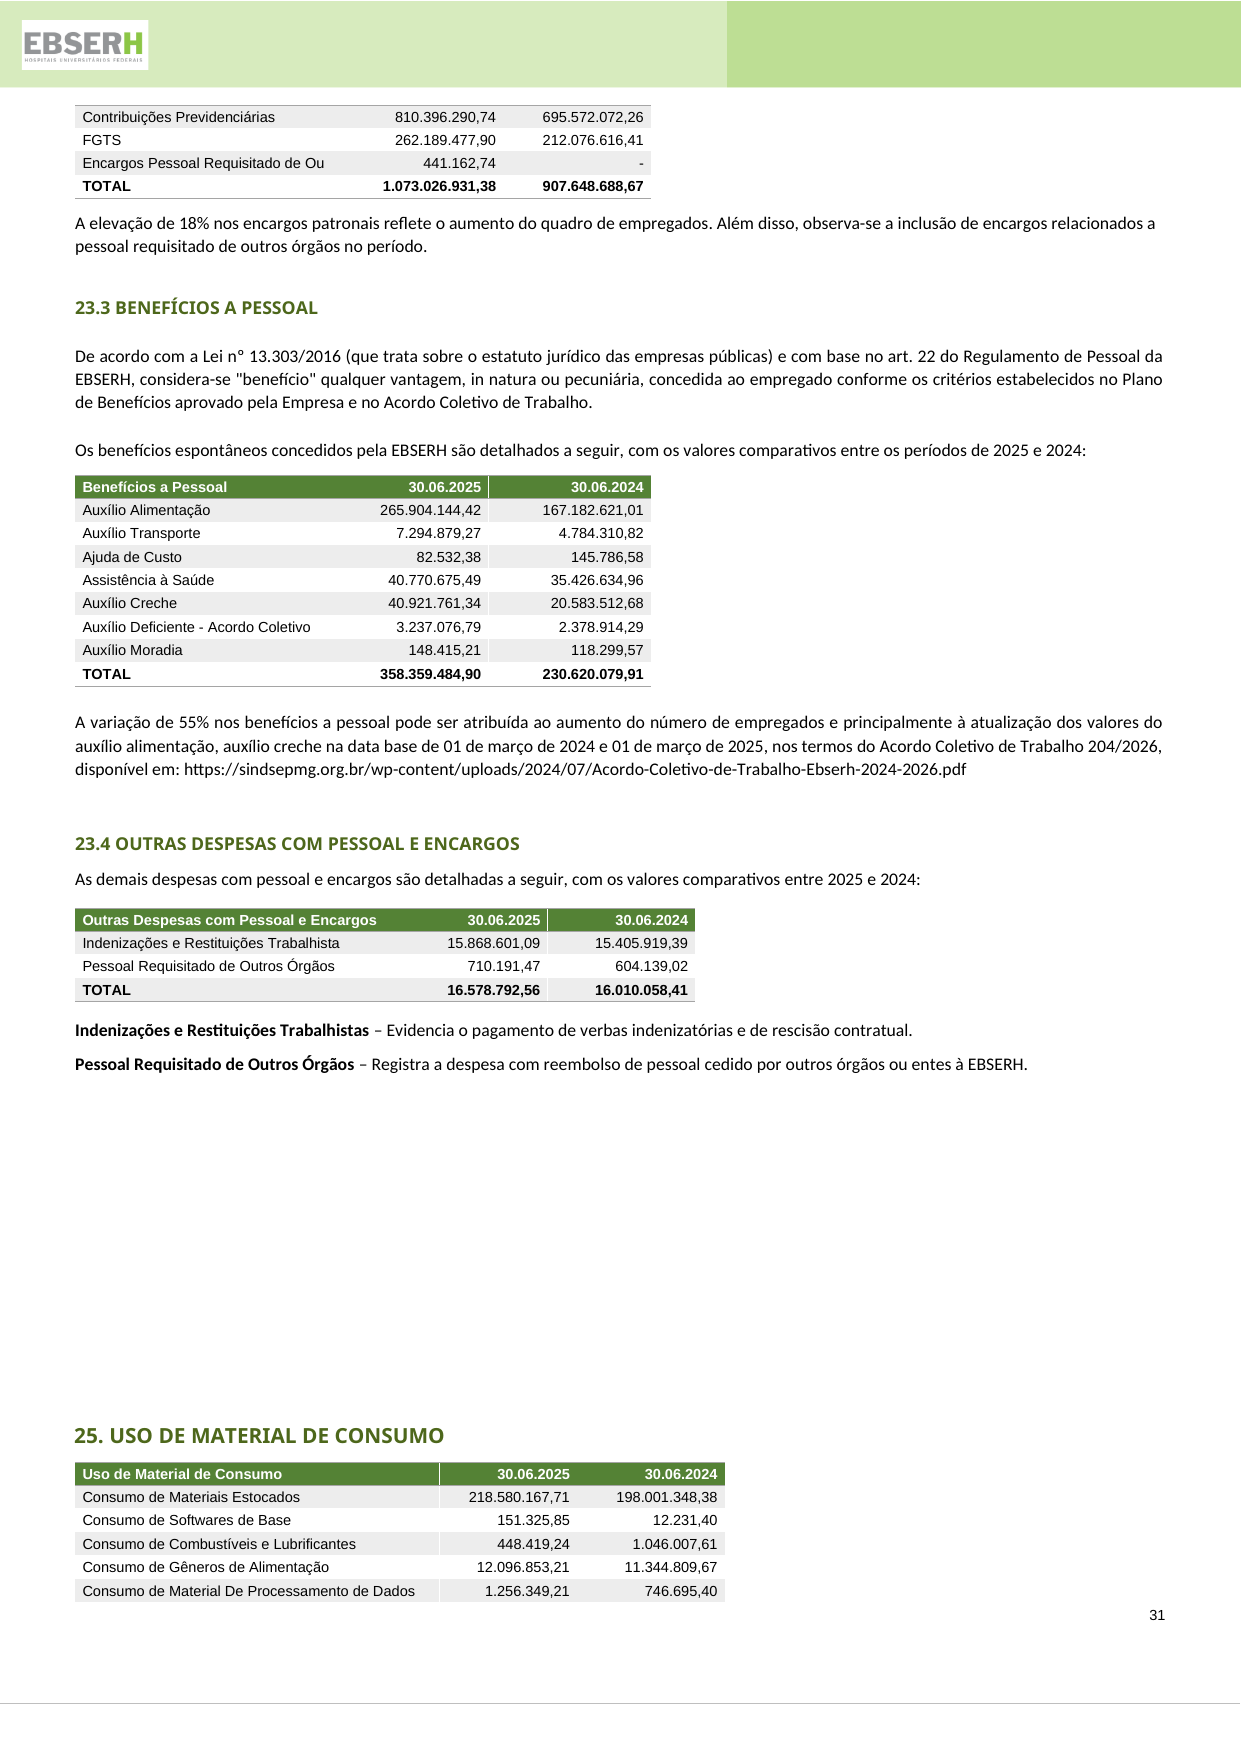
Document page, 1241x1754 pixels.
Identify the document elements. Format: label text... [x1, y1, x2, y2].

subtitle 23.4 OUTRAS DESPESAS COM PESSOAL E ENCARGOS [75, 831, 1165, 855]
table_cell 15.868.601,09 [385, 932, 547, 954]
table_cell Consumo de Material De Processamento de Dados [75, 1579, 439, 1602]
table_cell 265.904.144,42 [326, 499, 488, 522]
table_cell 448.419,24 [440, 1532, 577, 1555]
table_cell 1.256.349,21 [440, 1579, 577, 1602]
text As demais despesas com pessoal e encargos são detalhadas a seguir, com os valores comparativos entre 2025 e 2024: [75, 868, 1165, 889]
table_cell 7.294.879,27 [326, 522, 488, 545]
table_cell 118.299,57 [489, 639, 651, 662]
table_cell Assistência à Saúde [75, 569, 326, 592]
table_cell 35.426.634,96 [489, 569, 651, 592]
text Pessoal Requisitado de Outros Órgãos – Registra a despesa com reembolso de pessoal cedido por outros órgãos ou entes à EBSERH. [75, 1053, 1165, 1075]
table_cell 148.415,21 [326, 639, 488, 662]
table_cell Pessoal Requisitado de Outros Órgãos [75, 954, 385, 978]
list USO DE MATERIAL DE CONSUMO [74, 1421, 1165, 1449]
table_header 30.06.2024 [548, 909, 695, 931]
table_cell Auxílio Deficiente - Acordo Coletivo [75, 615, 326, 639]
table_header 30.06.2025 [385, 909, 547, 931]
table_cell Consumo de Combustíveis e Lubrificantes [75, 1532, 439, 1555]
table_cell Ajuda de Custo [75, 545, 326, 568]
table_cell 151.325,85 [440, 1509, 577, 1532]
table_cell 212.076.616,41 [503, 128, 651, 151]
table_cell 230.620.079,91 [489, 662, 651, 686]
table_cell 15.405.919,39 [548, 932, 695, 954]
table_cell Auxílio Moradia [75, 639, 326, 662]
text Os benefícios espontâneos concedidos pela EBSERH são detalhados a seguir, com os valores comparativos entre os períodos de 2025 e 2024: [75, 439, 1165, 461]
table_cell Consumo de Gêneros de Alimentação [75, 1555, 439, 1579]
table_cell - [503, 151, 651, 175]
table_cell 358.359.484,90 [326, 662, 488, 686]
table_header Uso de Material de Consumo [75, 1463, 439, 1485]
table_header 30.06.2025 [326, 476, 488, 498]
table_cell 695.572.072,26 [503, 106, 651, 128]
table_cell 198.001.348,38 [577, 1486, 725, 1508]
table_cell 16.010.058,41 [548, 978, 695, 1001]
table_cell 40.921.761,34 [326, 592, 488, 615]
table_cell 16.578.792,56 [385, 978, 547, 1001]
table_header 30.06.2024 [577, 1463, 725, 1485]
table_header 30.06.2025 [440, 1463, 577, 1485]
table_cell 20.583.512,68 [489, 592, 651, 615]
table_cell 218.580.167,71 [440, 1486, 577, 1508]
table_cell 12.096.853,21 [440, 1555, 577, 1579]
table_cell 2.378.914,29 [489, 615, 651, 639]
table_cell 1.046.007,61 [577, 1532, 725, 1555]
table_cell 11.344.809,67 [577, 1555, 725, 1579]
table_cell 145.786,58 [489, 545, 651, 568]
table_header 30.06.2024 [489, 476, 651, 498]
table_cell 604.139,02 [548, 954, 695, 978]
table_cell 82.532,38 [326, 545, 488, 568]
table_cell Auxílio Transporte [75, 522, 326, 545]
table_cell 40.770.675,49 [326, 569, 488, 592]
table_header Outras Despesas com Pessoal e Encargos [75, 909, 385, 931]
table_cell TOTAL [75, 175, 341, 198]
table_cell TOTAL [75, 662, 326, 686]
table_cell TOTAL [75, 978, 385, 1001]
table_cell 810.396.290,74 [341, 106, 503, 128]
subtitle 23.3 BENEFÍCIOS A PESSOAL [75, 296, 1165, 320]
table_cell 1.073.026.931,38 [341, 175, 503, 198]
table_cell Auxílio Alimentação [75, 499, 326, 522]
table_cell Contribuições Previdenciárias [75, 106, 341, 128]
table_cell 262.189.477,90 [341, 128, 503, 151]
table_header Benefícios a Pessoal [75, 476, 326, 498]
table_cell FGTS [75, 128, 341, 151]
table_cell 3.237.076,79 [326, 615, 488, 639]
table_cell 746.695,40 [577, 1579, 725, 1602]
table_cell Encargos Pessoal Requisitado de Ou [75, 151, 341, 175]
text A elevação de 18% nos encargos patronais reflete o aumento do quadro de empregados. Além disso, observa-se a inclusão de encargos relacionados a pessoal requisitado de outros órgãos no período. [75, 212, 1165, 257]
text De acordo com a Lei nº 13.303/2016 (que trata sobre o estatuto jurídico das empresas públicas) e com base no art. 22 do Regulamento de Pessoal da EBSERH, considera-se "benefício" qualquer vantagem, in natura ou pecuniária, concedida ao empregado conforme os critérios estabelecidos no Plano de Benefícios aprovado pela Empresa e no Acordo Coletivo de Trabalho. [75, 345, 1165, 413]
table_cell Auxílio Creche [75, 592, 326, 615]
table_cell 441.162,74 [341, 151, 503, 175]
table_cell 4.784.310,82 [489, 522, 651, 545]
table_cell 907.648.688,67 [503, 175, 651, 198]
text Indenizações e Restituições Trabalhistas – Evidencia o pagamento de verbas indenizatórias e de rescisão contratual. [75, 1019, 1165, 1041]
text A variação de 55% nos benefícios a pessoal pode ser atribuída ao aumento do número de empregados e principalmente à atualização dos valores do auxílio alimentação, auxílio creche na data base de 01 de março de 2024 e 01 de março de 2025, nos termos do Acordo Coletivo de Trabalho 204/2026, disponível em: https://sindsepmg.org.br/wp-content/uploads/2024/07/Acordo-Coletivo-de-Trabalho-Ebserh-2024-2026.pdf [75, 712, 1165, 779]
table_cell 12.231,40 [577, 1509, 725, 1532]
table_cell 710.191,47 [385, 954, 547, 978]
table_cell Consumo de Materiais Estocados [75, 1486, 439, 1508]
table_cell Consumo de Softwares de Base [75, 1509, 439, 1532]
table_cell Indenizações e Restituições Trabalhista [75, 932, 385, 954]
table_cell 167.182.621,01 [489, 499, 651, 522]
